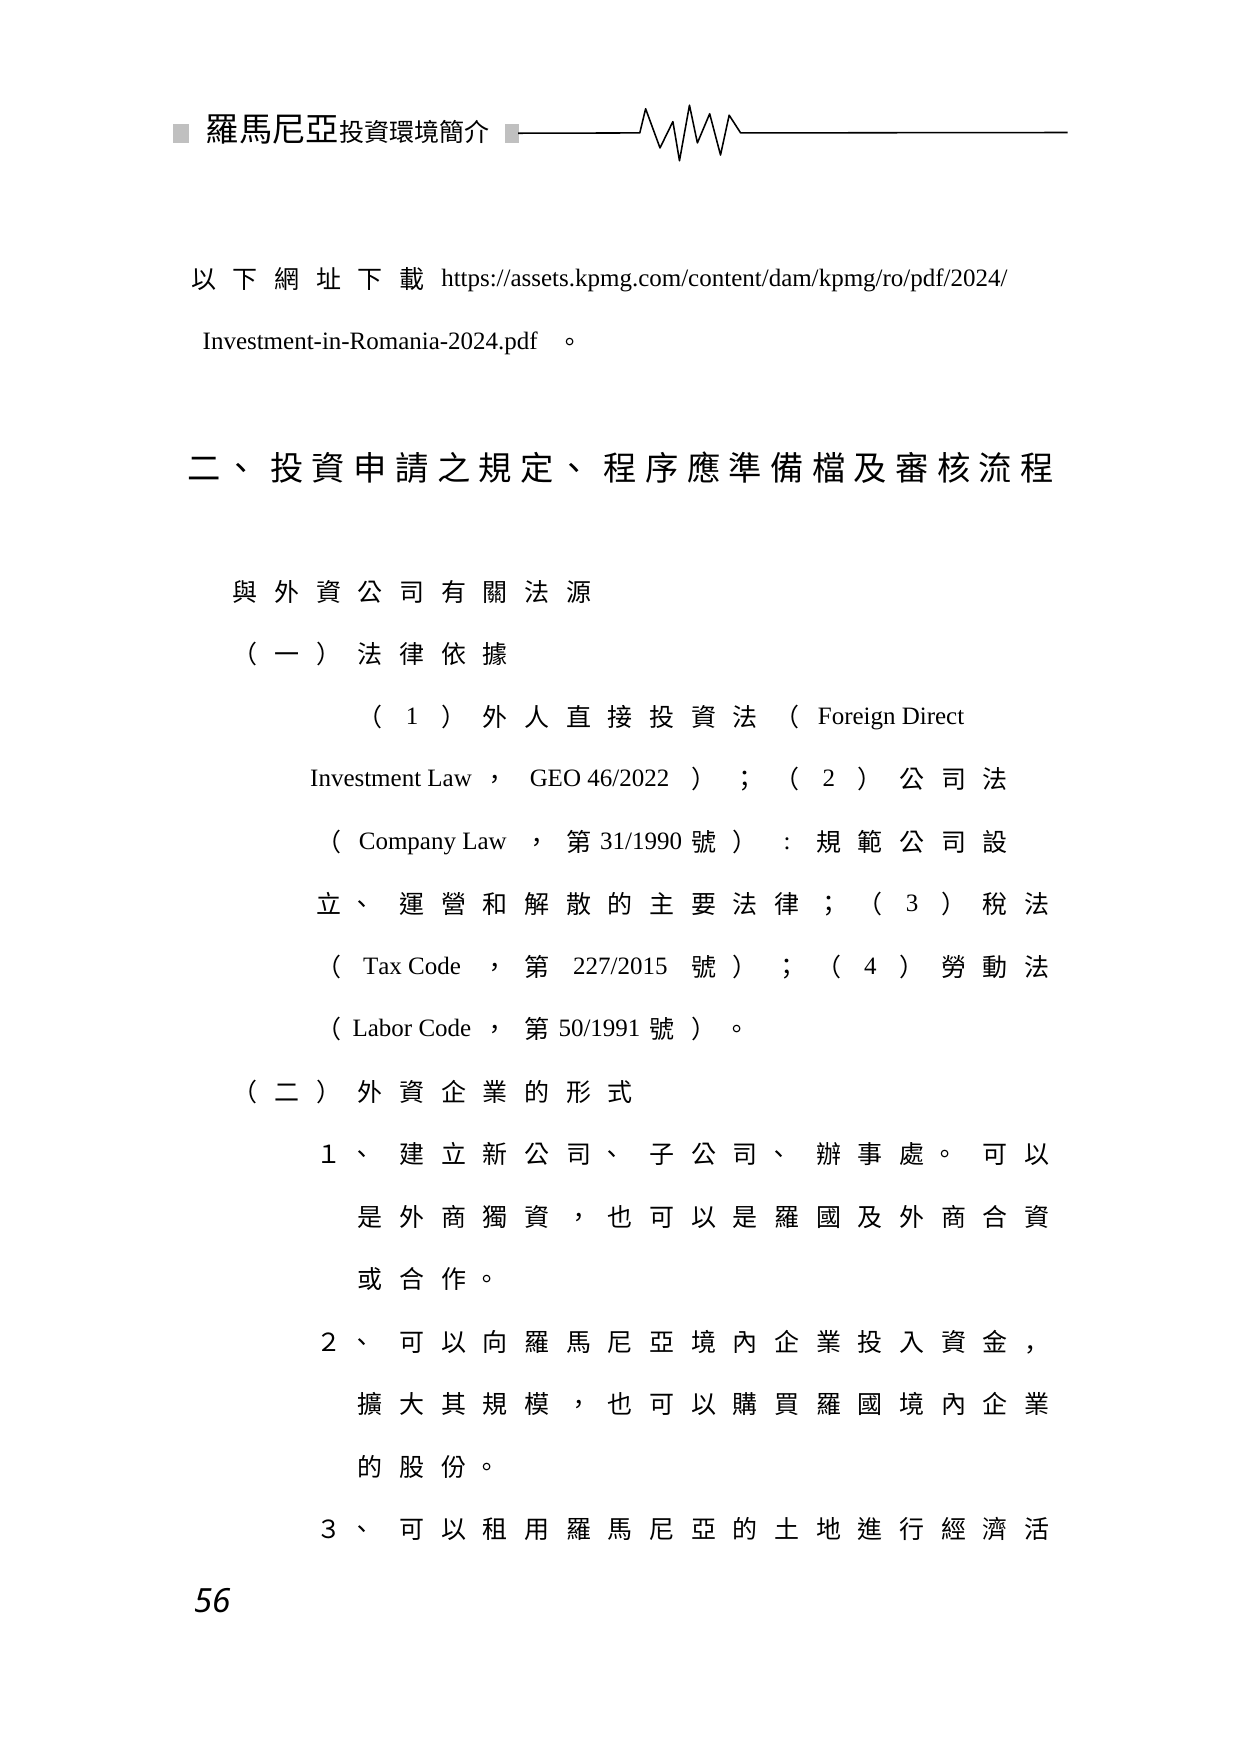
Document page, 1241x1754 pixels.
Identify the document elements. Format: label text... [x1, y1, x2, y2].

text （1）外人直接投資法（Foreign Direct Investment Law，GEO 46/2022）；（2）公司法（Company Law，第31/1990號）:規範公司設立、運營和解散的主要法律；（3）稅法（Tax Code，第227/2015號）；（4）勞動法（Labor Code，第50/1991號）。 [281, 674, 1058, 1049]
text ３、可以租用羅馬尼亞的土地進行經濟活 [281, 1486, 1058, 1549]
text 二、投資申請之規定、程序應準備檔及審核流程 [183, 424, 1058, 486]
text １、建立新公司、子公司、辦事處。可以是外商獨資，也可以是羅國及外商合資或合作。 [281, 1111, 1058, 1299]
text 以下網址下載https://assets.kpmg.com/content/dam/kpmg/ro/pdf/2024/Investment-in-Romania-2024.pdf。 [183, 236, 1058, 361]
text （二）外資企業的形式 [207, 1049, 1058, 1111]
text （一）法律依據 [207, 611, 1058, 674]
text ２、可以向羅馬尼亞境內企業投入資金，擴大其規模，也可以購買羅國境內企業的股份。 [281, 1299, 1058, 1486]
text 與外資公司有關法源 [207, 549, 1058, 611]
